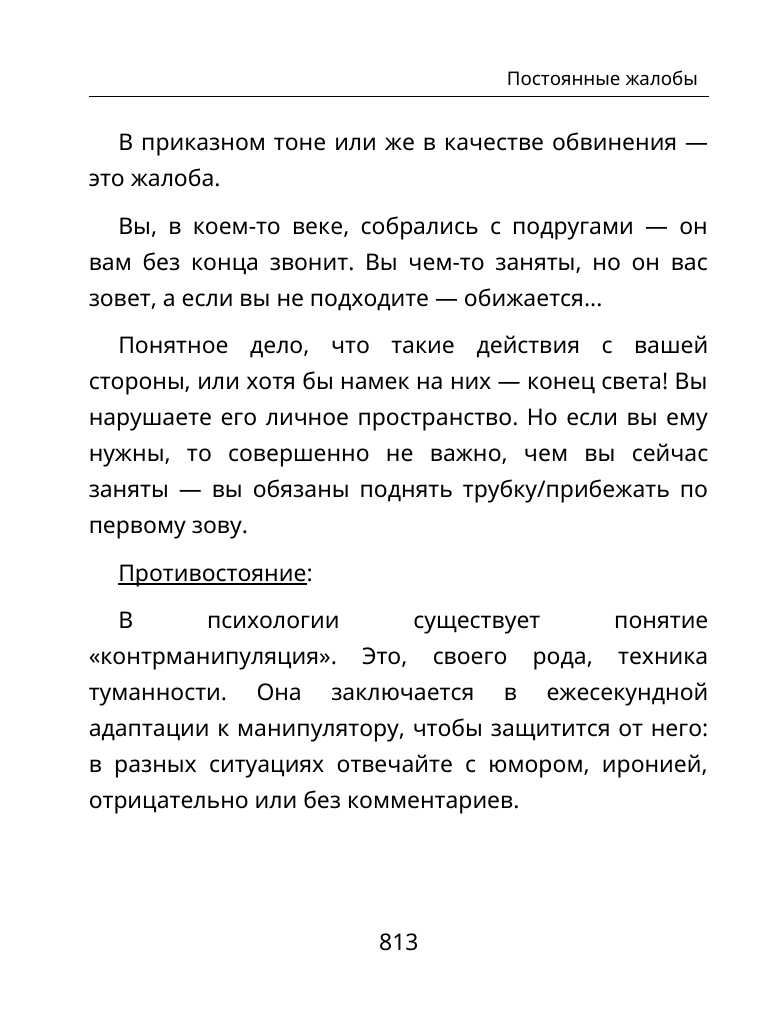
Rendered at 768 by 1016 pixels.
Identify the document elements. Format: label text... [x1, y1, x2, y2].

text Вы, в коем-то веке, собрались с подругами — он вам без конца звонит. Вы чем-то заняты, но он вас зовет, а если вы не подходите — обижается... [88, 210, 709, 313]
text Понятное дело, что такие действия с вашей стороны, или хотя бы намек на них — конец света! Вы нарушаете его личное пространство. Но если вы ему нужны, то совершенно не важно, чем вы сейчас заняты — вы обязаны поднять трубку/прибежать по первому зову. [88, 329, 709, 540]
text Противостояние: [88, 557, 709, 588]
text В приказном тоне или же в качестве обвинения — это жалоба. [88, 126, 709, 193]
text В психологии существует понятие «контрманипуляция». Это, своего рода, техника туманности. Она заключается в ежесекундной адаптации к манипулятору, чтобы защитится от него: в разных ситуациях отвечайте с юмором, иронией, отрицательно или без комментариев. [88, 604, 709, 815]
